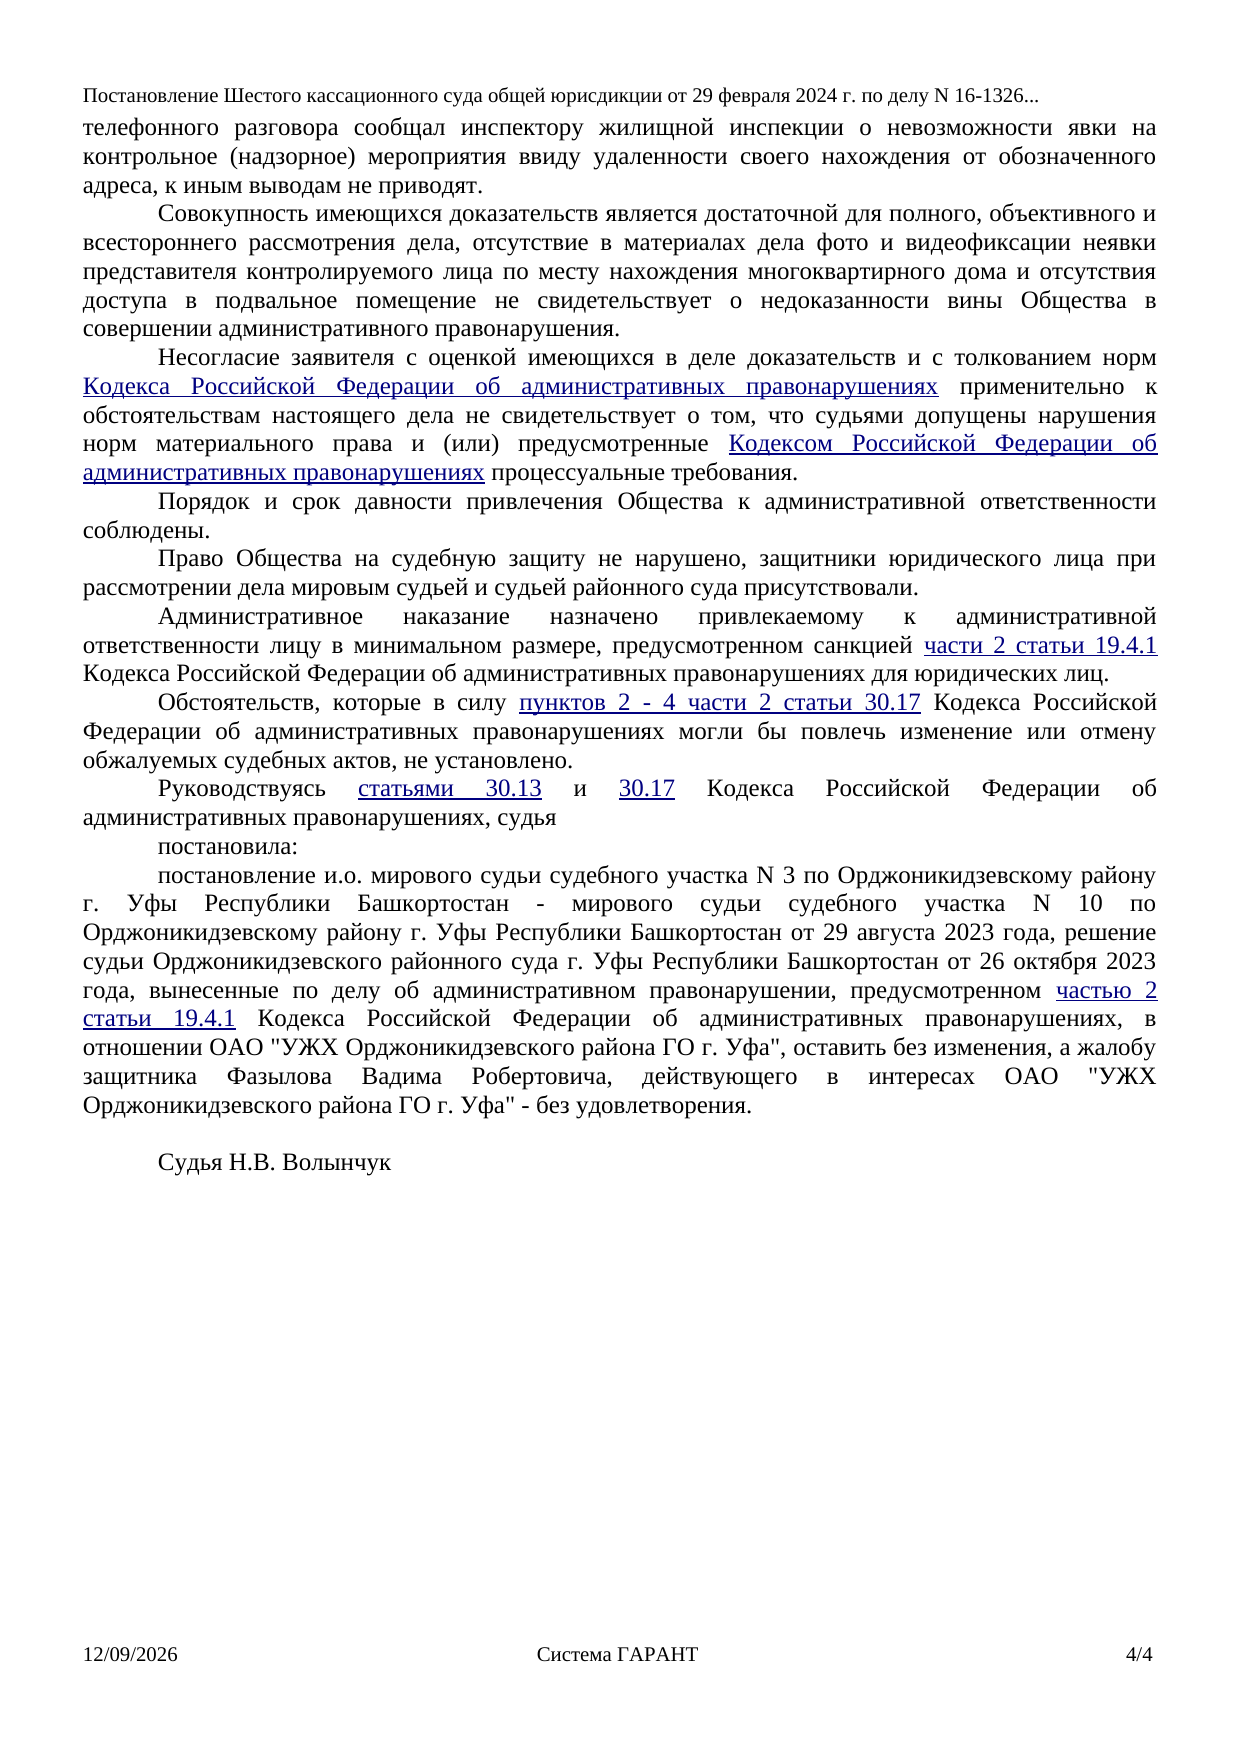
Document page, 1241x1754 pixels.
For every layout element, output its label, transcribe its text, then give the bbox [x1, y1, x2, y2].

text Обстоятельств, которые в силу пунктов 2 - 4 части 2 статьи 30.17 Кодекса Российской Федерации об административных правонарушениях могли бы повлечь изменение или отмену обжалуемых судебных актов, не установлено. [83, 687, 1157, 773]
text Несогласие заявителя с оценкой имеющихся в деле доказательств и с толкованием норм Кодекса Российской Федерации об административных правонарушениях применительно к обстоятельствам настоящего дела не свидетельствует о том, что судьями допущены нарушения норм материального права и (или) предусмотренные Кодексом Российской Федерации об административных правонарушениях процессуальные требования. [83, 342, 1157, 486]
text Руководствуясь статьями 30.13 и 30.17 Кодекса Российской Федерации об административных правонарушениях, судья [83, 773, 1157, 831]
text Порядок и срок давности привлечения Общества к административной ответственности соблюдены. [83, 486, 1157, 543]
text постановила: [83, 831, 1157, 860]
text постановление и.о. мирового судьи судебного участка N 3 по Орджоникидзевскому району г. Уфы Республики Башкортостан - мирового судьи судебного участка N 10 по Орджоникидзевскому району г. Уфы Республики Башкортостан от 29 августа 2023 года, решение судьи Орджоникидзевского районного суда г. Уфы Республики Башкортостан от 26 октября 2023 года, вынесенные по делу об административном правонарушении, предусмотренном частью 2 статьи 19.4.1 Кодекса Российской Федерации об административных правонарушениях, в отношении ОАО "УЖХ Орджоникидзевского района ГО г. Уфа", оставить без изменения, а жалобу защитника Фазылова Вадима Робертовича, действующего в интересах ОАО "УЖХ Орджоникидзевского района ГО г. Уфа" - без удовлетворения. [83, 860, 1157, 1118]
text телефонного разговора сообщал инспектору жилищной инспекции о невозможности явки на контрольное (надзорное) мероприятия ввиду удаленности своего нахождения от обозначенного адреса, к иным выводам не приводят. [83, 112, 1157, 198]
text Административное наказание назначено привлекаемому к административной ответственности лицу в минимальном размере, предусмотренном санкцией части 2 статьи 19.4.1 Кодекса Российской Федерации об административных правонарушениях для юридических лиц. [83, 601, 1157, 687]
text Право Общества на судебную защиту не нарушено, защитники юридического лица при рассмотрении дела мировым судьей и судьей районного суда присутствовали. [83, 543, 1157, 601]
text Судья Н.В. Волынчук [83, 1147, 1157, 1176]
text Совокупность имеющихся доказательств является достаточной для полного, объективного и всестороннего рассмотрения дела, отсутствие в материалах дела фото и видеофиксации неявки представителя контролируемого лица по месту нахождения многоквартирного дома и отсутствия доступа в подвальное помещение не свидетельствует о недоказанности вины Общества в совершении административного правонарушения. [83, 198, 1157, 342]
